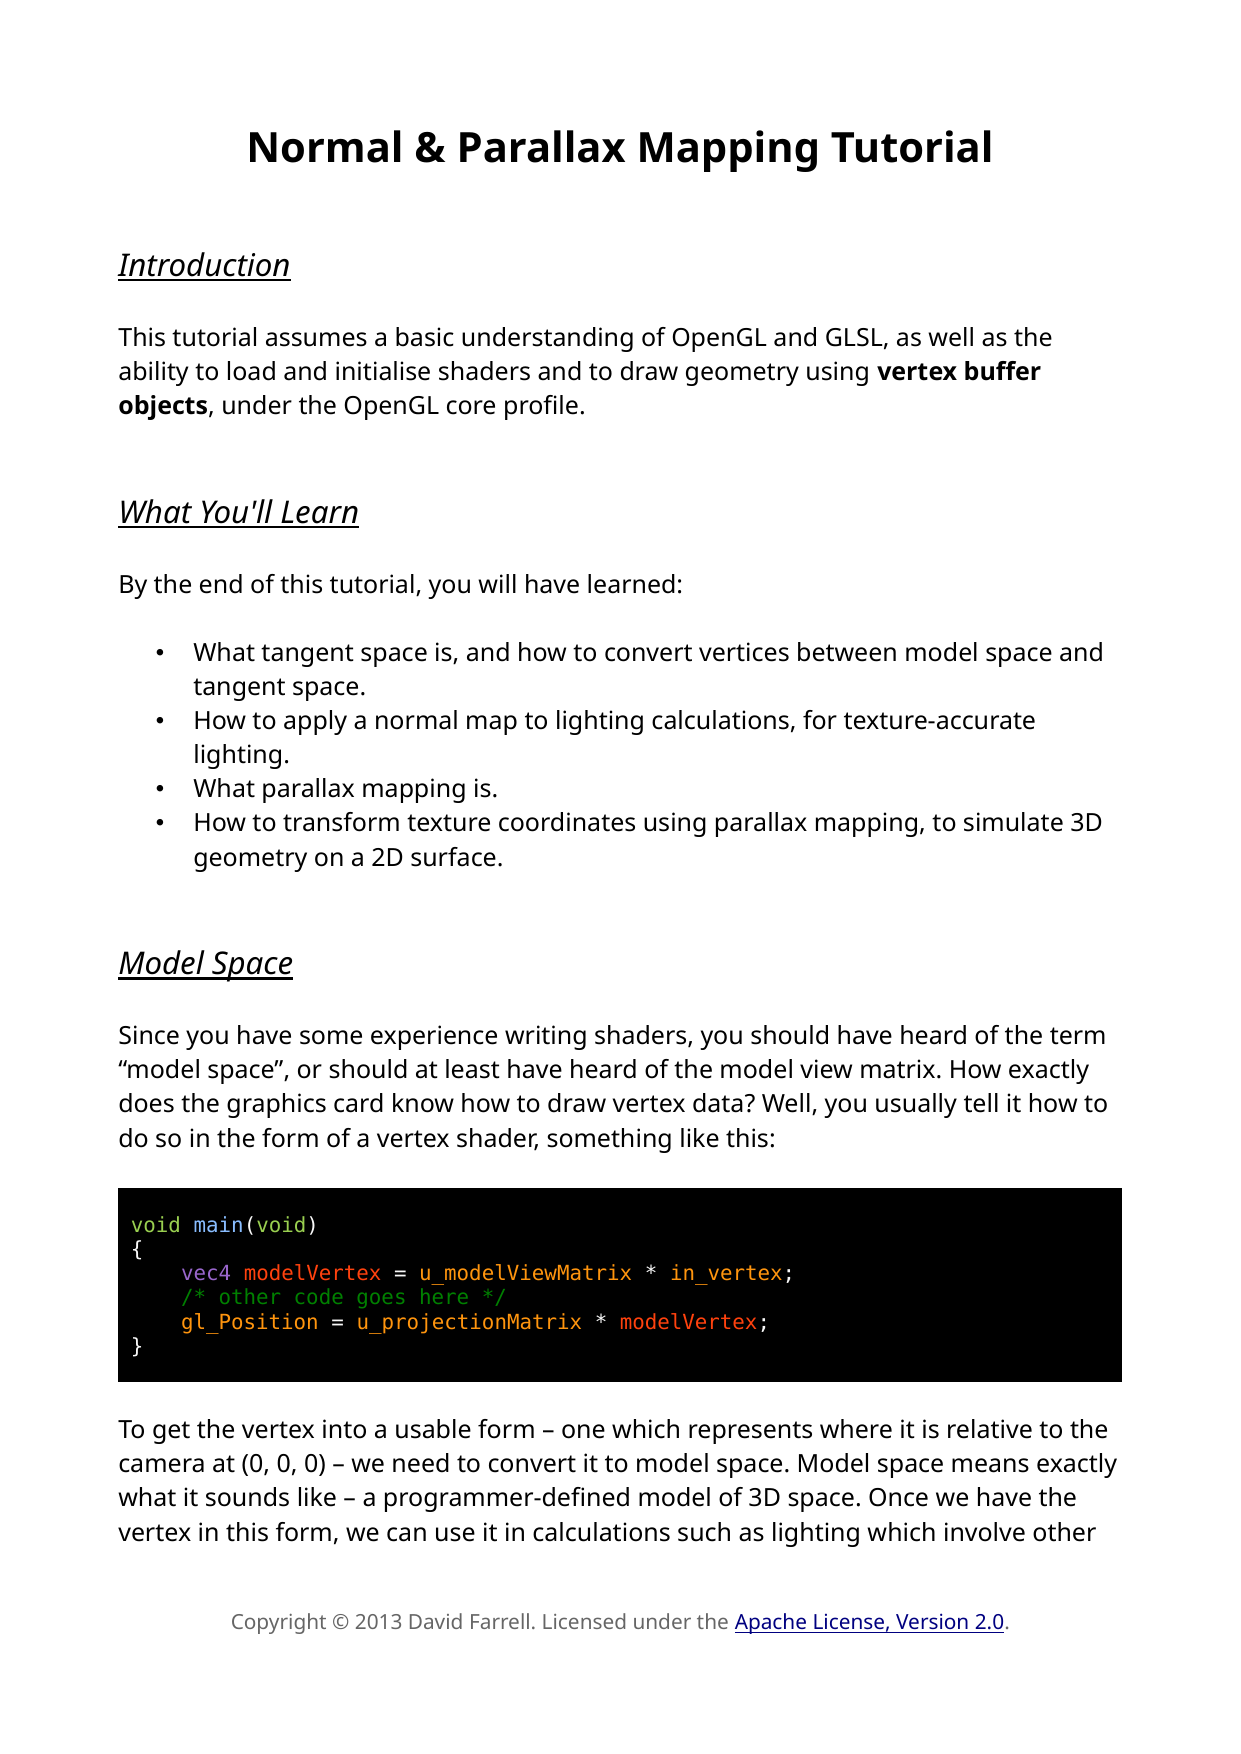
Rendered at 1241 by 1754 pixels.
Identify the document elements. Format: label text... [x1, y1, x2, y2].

list How to transform texture coordinates using parallax mapping, to simulate 3D geometry on a 2D surface. [156, 805, 1122, 873]
text void main(void) [118, 1213, 1122, 1237]
text Model Space [118, 941, 1122, 984]
text gl_Position = u_projectionMatrix * modelVertex; [118, 1310, 1122, 1334]
text Normal & Parallax Mapping Tutorial [118, 118, 1122, 175]
text vec4 modelVertex = u_modelViewMatrix * in_vertex; [118, 1261, 1122, 1285]
text This tutorial assumes a basic understanding of OpenGL and GLSL, as well as the ability to load and initialise shaders and to draw geometry using vertex buffer objects, under the OpenGL core profile. [118, 320, 1122, 422]
list What parallax mapping is. [156, 771, 1122, 805]
text To get the vertex into a usable form – one which represents where it is relative to the camera at (0, 0, 0) – we need to convert it to model space. Model space means exactly what it sounds like – a programmer-defined model of 3D space. Once we have the vertex in this form, we can use it in calculations such as lighting which involve other [118, 1412, 1122, 1548]
list What tangent space is, and how to convert vertices between model space and tangent space. [156, 635, 1122, 703]
text By the end of this tutorial, you will have learned: [118, 567, 1122, 601]
text /* other code goes here */ [118, 1285, 1122, 1310]
text { [118, 1237, 1122, 1261]
text Since you have some experience writing shaders, you should have heard of the term “model space”, or should at least have heard of the model view matrix. How exactly does the graphics card know how to draw vertex data? Well, you usually tell it how to do so in the form of a vertex shader, something like this: [118, 1018, 1122, 1154]
text } [118, 1334, 1122, 1382]
list How to apply a normal map to lighting calculations, for texture-accurate lighting. [156, 703, 1122, 771]
text Introduction [118, 243, 1122, 320]
text What You'll Learn [118, 490, 1122, 533]
